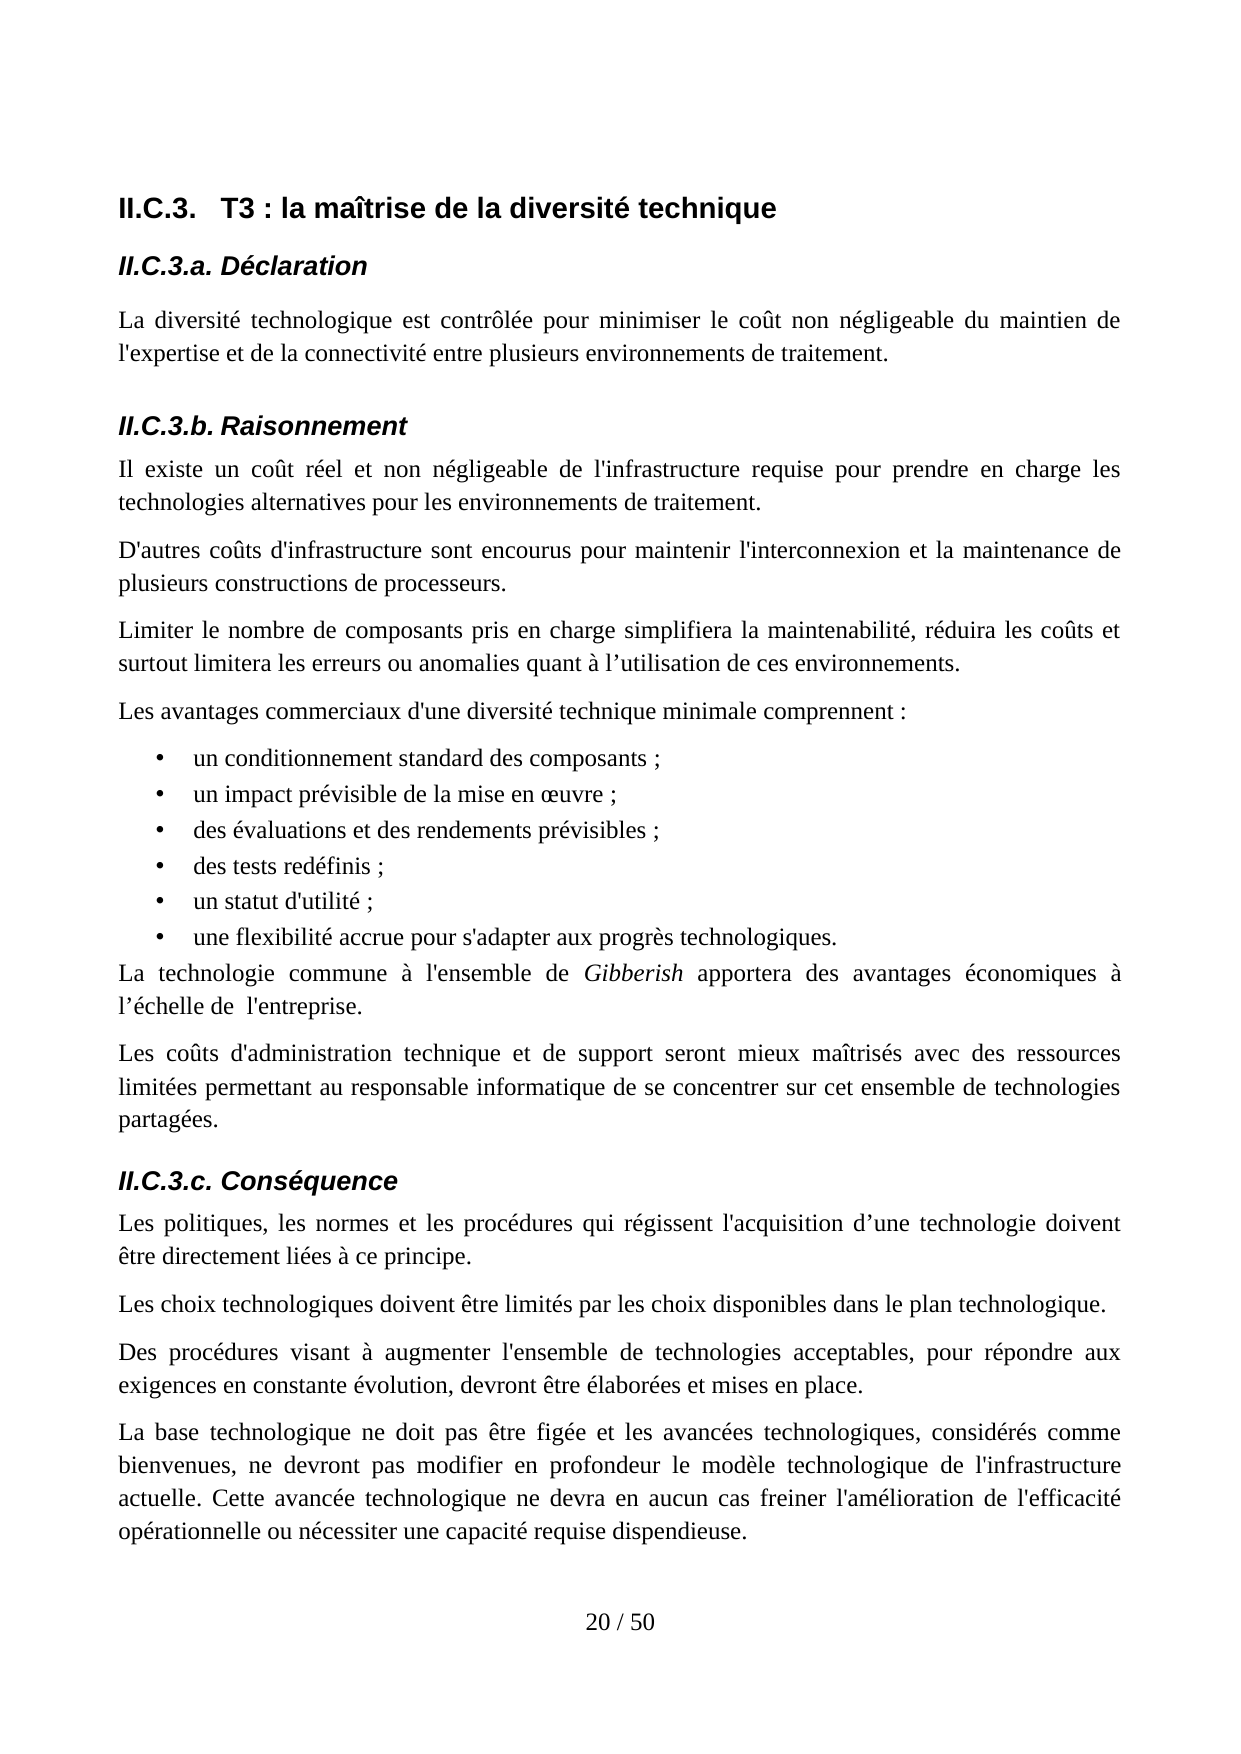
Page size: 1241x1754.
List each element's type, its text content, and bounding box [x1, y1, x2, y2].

list un conditionnement standard des composants ; [156, 743, 1122, 772]
list un impact prévisible de la mise en œuvre ; [156, 779, 1122, 808]
text Limiter le nombre de composants pris en charge simplifiera la maintenabilité, réduira les coûts et surtout limitera les erreurs ou anomalies quant à l’utilisation de ces environnements. [118, 615, 1122, 677]
text Les coûts d'administration technique et de support seront mieux maîtrisés avec des ressources limitées permettant au responsable informatique de se concentrer sur cet ensemble de technologies partagées. [118, 1038, 1122, 1133]
list des évaluations et des rendements prévisibles ; [156, 815, 1122, 844]
subtitle Conséquence [118, 1165, 1122, 1196]
subtitle T3 : la maîtrise de la diversité technique [118, 191, 1122, 225]
text D'autres coûts d'infrastructure sont encourus pour maintenir l'interconnexion et la maintenance de plusieurs constructions de processeurs. [118, 535, 1122, 596]
text Les choix technologiques doivent être limités par les choix disponibles dans le plan technologique. [118, 1289, 1122, 1318]
list des tests redéfinis ; [156, 851, 1122, 879]
text Des procédures visant à augmenter l'ensemble de technologies acceptables, pour répondre aux exigences en constante évolution, devront être élaborées et mises en place. [118, 1337, 1122, 1398]
subtitle Raisonnement [118, 410, 1122, 442]
text La base technologique ne doit pas être figée et les avancées technologiques, considérés comme bienvenues, ne devront pas modifier en profondeur le modèle technologique de l'infrastructure actuelle. Cette avancée technologique ne devra en aucun cas freiner l'amélioration de l'efficacité opérationnelle ou nécessiter une capacité requise dispendieuse. [118, 1417, 1122, 1545]
text Il existe un coût réel et non négligeable de l'infrastructure requise pour prendre en charge les technologies alternatives pour les environnements de traitement. [118, 454, 1122, 516]
subtitle Déclaration [118, 250, 1122, 281]
text Les politiques, les normes et les procédures qui régissent l'acquisition d’une technologie doivent être directement liées à ce principe. [118, 1208, 1122, 1270]
text La technologie commune à l'ensemble de Gibberish apportera des avantages économiques à l’échelle de l'entreprise. [118, 958, 1122, 1020]
text Les avantages commerciaux d'une diversité technique minimale comprennent : [118, 696, 1122, 725]
text La diversité technologique est contrôlée pour minimiser le coût non négligeable du maintien de l'expertise et de la connectivité entre plusieurs environnements de traitement. [118, 305, 1122, 367]
list un statut d'utilité ; [156, 886, 1122, 915]
list une flexibilité accrue pour s'adapter aux progrès technologiques. [156, 922, 1122, 951]
